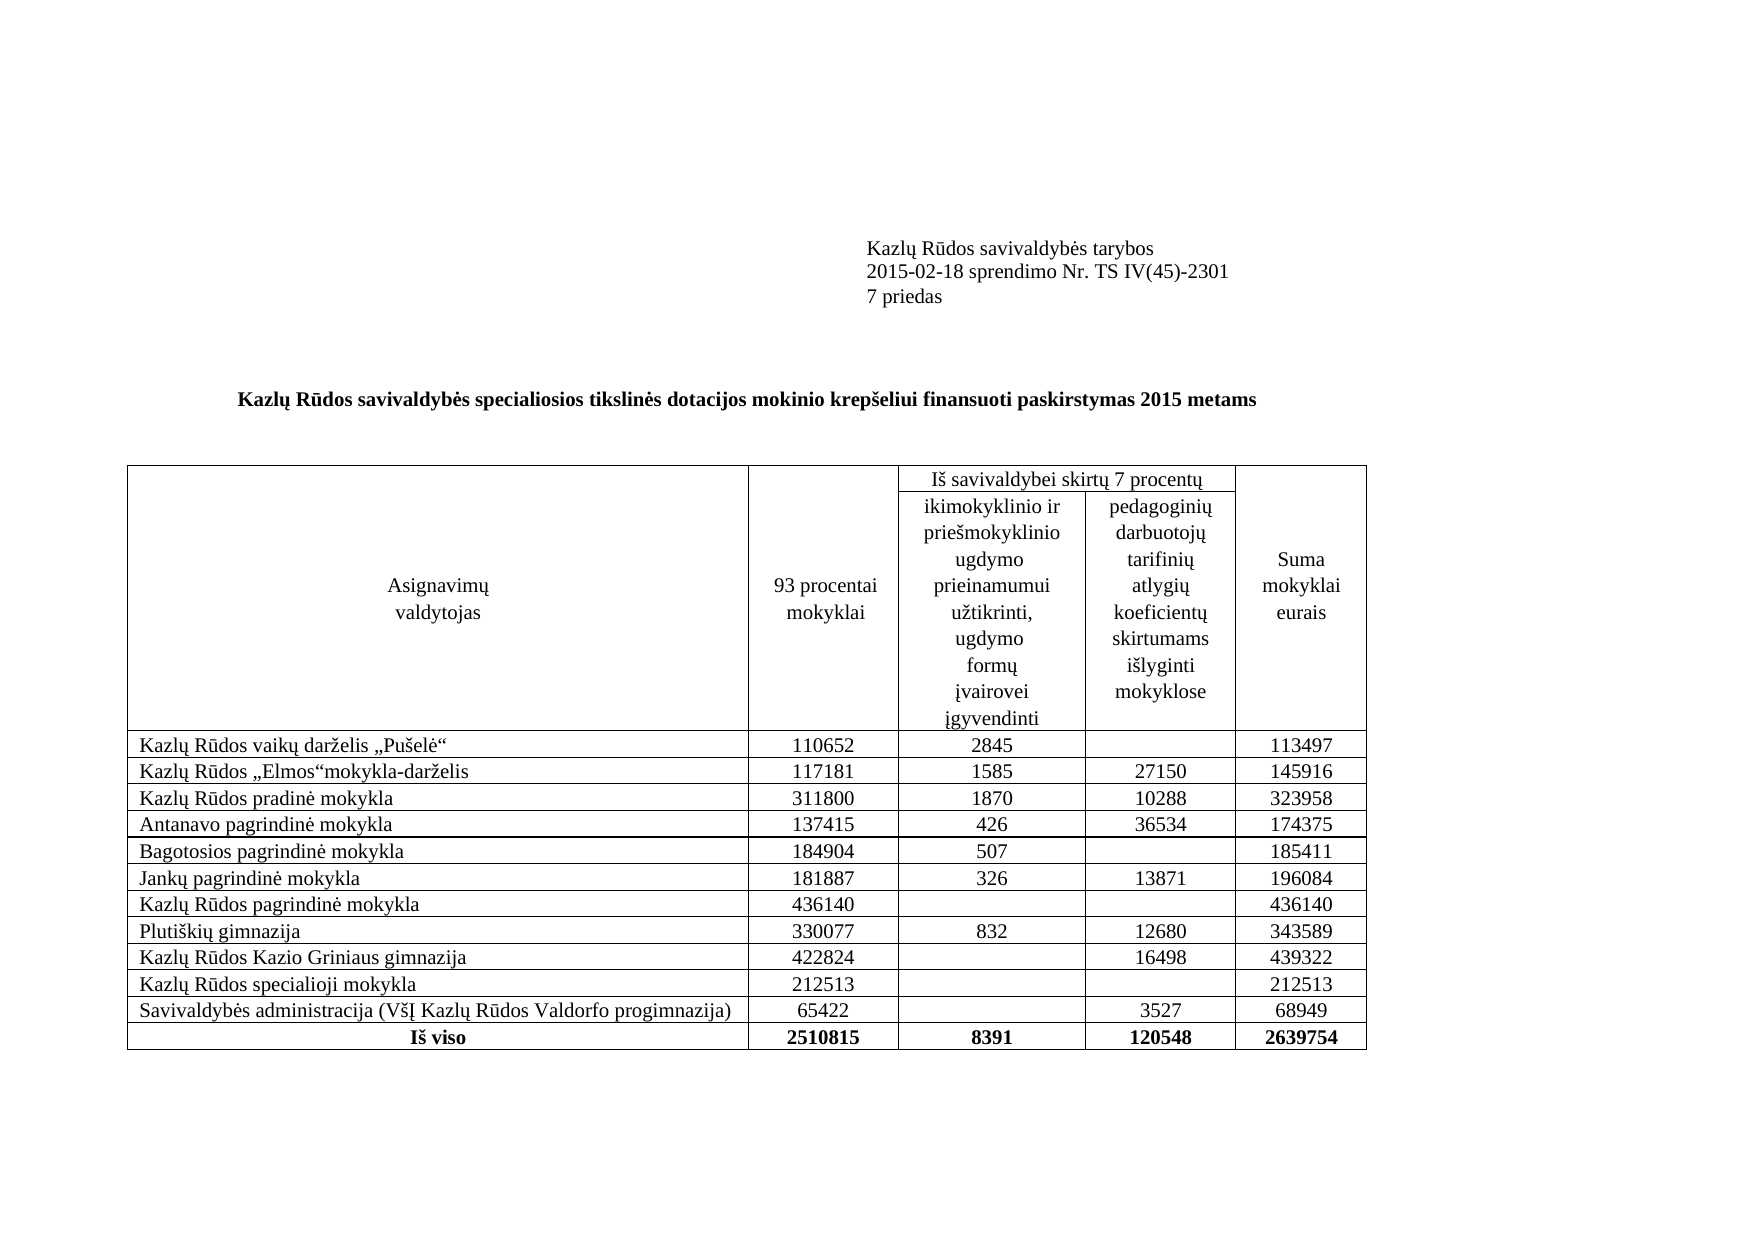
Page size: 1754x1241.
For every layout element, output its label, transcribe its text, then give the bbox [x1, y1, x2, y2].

table_header [857, 332, 1059, 358]
table_cell eurais [1236, 597, 1366, 624]
table_cell Savivaldybės administracija (VšĮ Kazlų Rūdos Valdorfo progimnazija) [128, 997, 748, 1022]
table_cell Kazlų Rūdos pagrindinė mokykla [128, 891, 748, 916]
table_cell [1059, 438, 1236, 464]
table_cell 68949 [1236, 997, 1366, 1022]
table_cell pedagoginių [1086, 492, 1235, 518]
table_cell valdytojas [128, 597, 748, 624]
table_cell mokyklose [1086, 677, 1235, 703]
table_cell 12680 [1086, 917, 1235, 943]
table_cell [1086, 704, 1235, 730]
table_cell [749, 624, 898, 650]
table_header [128, 332, 723, 358]
table_cell Bagotosios pagrindinė mokykla [128, 838, 748, 863]
table_cell [1236, 411, 1367, 438]
text 7 priedas [128, 283, 1636, 308]
table_cell [1059, 411, 1236, 438]
table_cell Kazlų Rūdos Kazio Griniaus gimnazija [128, 944, 748, 969]
table_cell darbuotojų [1086, 518, 1235, 544]
table_cell [1236, 466, 1366, 491]
table_cell Kazlų Rūdos „Elmos“mokykla-darželis [128, 758, 748, 783]
table_cell [128, 518, 748, 544]
table_cell [1236, 518, 1366, 544]
table_cell 436140 [1236, 891, 1366, 916]
table_cell 120548 [1086, 1023, 1235, 1049]
table_cell 16498 [1086, 944, 1235, 969]
table_cell [899, 891, 1085, 916]
table_cell [128, 411, 748, 438]
table_cell [128, 704, 748, 730]
table_cell Kazlų Rūdos savivaldybės specialiosios tikslinės dotacijos mokinio krepšeliui finansuoti paskirstymas 2015 metams [128, 385, 1367, 411]
table_cell [898, 411, 1059, 438]
table_cell [899, 944, 1085, 969]
table_cell [1086, 970, 1235, 996]
table_cell [128, 677, 748, 703]
table_cell 110652 [749, 731, 898, 757]
table_cell ugdymo [899, 624, 1085, 650]
table_cell 326 [899, 864, 1085, 889]
table_cell 436140 [749, 891, 898, 916]
table_cell koeficientų [1086, 597, 1235, 624]
table_cell [749, 650, 898, 677]
table_cell 832 [899, 917, 1085, 943]
table_cell ugdymo [899, 544, 1085, 571]
table_cell 137415 [749, 811, 898, 836]
text Kazlų Rūdos savivaldybės tarybos [128, 235, 1636, 259]
table_cell 185411 [1236, 838, 1366, 863]
table_cell 184904 [749, 838, 898, 863]
table_cell 311800 [749, 784, 898, 810]
table_cell [1213, 358, 1367, 385]
table_cell 181887 [749, 864, 898, 889]
table_cell 174375 [1236, 811, 1366, 836]
table_cell [898, 438, 1059, 464]
table_cell 330077 [749, 917, 898, 943]
table_header [1213, 332, 1367, 358]
table_cell tarifinių [1086, 544, 1235, 571]
table_cell [724, 358, 857, 385]
table_cell [857, 358, 1059, 385]
table_cell [749, 518, 898, 544]
table_cell 212513 [749, 970, 898, 996]
table_cell [749, 704, 898, 730]
table_cell [1236, 624, 1366, 650]
table_cell prieinamumui [899, 571, 1085, 597]
table_cell Jankų pagrindinė mokykla [128, 864, 748, 889]
text 2015-02-18 sprendimo Nr. TS IV(45)-2301 [128, 259, 1636, 283]
table_cell 65422 [749, 997, 898, 1022]
table_cell 145916 [1236, 758, 1366, 783]
table_cell [128, 358, 723, 385]
table_cell 2639754 [1236, 1023, 1366, 1049]
table_cell [748, 438, 898, 464]
table_cell mokyklai [749, 597, 898, 624]
table_cell 196084 [1236, 864, 1366, 889]
table_cell 93 procentai [749, 571, 898, 597]
table_cell Kazlų Rūdos vaikų darželis „Pušelė“ [128, 731, 748, 757]
table_cell Kazlų Rūdos pradinė mokykla [128, 784, 748, 810]
table_cell [1059, 358, 1213, 385]
table_cell 422824 [749, 944, 898, 969]
table_cell [1086, 838, 1235, 863]
table_cell [128, 438, 748, 464]
table_cell [1236, 650, 1366, 677]
table_cell įvairovei [899, 677, 1085, 703]
table_cell Iš savivaldybei skirtų 7 procentų [899, 466, 1235, 491]
table_cell priešmokyklinio [899, 518, 1085, 544]
table_cell [1236, 704, 1366, 730]
table_cell [899, 997, 1085, 1022]
table_cell Asignavimų [128, 571, 748, 597]
table_cell užtikrinti, [899, 597, 1085, 624]
table_cell [1236, 677, 1366, 703]
table_cell 13871 [1086, 864, 1235, 889]
table_cell [1086, 731, 1235, 757]
table_cell [128, 544, 748, 571]
table_cell [1236, 491, 1366, 518]
table_cell 1585 [899, 758, 1085, 783]
table_cell 2510815 [749, 1023, 898, 1049]
table_cell [128, 624, 748, 650]
table_cell [128, 466, 748, 491]
table_cell 113497 [1236, 731, 1366, 757]
table_cell 439322 [1236, 944, 1366, 969]
table_cell išlyginti [1086, 650, 1235, 677]
table_cell 3527 [1086, 997, 1235, 1022]
table_cell Kazlų Rūdos specialioji mokykla [128, 970, 748, 996]
table_cell įgyvendinti [899, 704, 1085, 730]
table_cell formų [899, 650, 1085, 677]
table_cell 10288 [1086, 784, 1235, 810]
table_cell ikimokyklinio ir [899, 492, 1085, 518]
table_cell 8391 [899, 1023, 1085, 1049]
table_cell atlygių [1086, 571, 1235, 597]
table_cell 117181 [749, 758, 898, 783]
table_cell [1086, 891, 1235, 916]
table_cell 2845 [899, 731, 1085, 757]
table_cell [748, 411, 898, 438]
table_cell 1870 [899, 784, 1085, 810]
table_cell 27150 [1086, 758, 1235, 783]
table_cell Antanavo pagrindinė mokykla [128, 811, 748, 836]
table_cell 36534 [1086, 811, 1235, 836]
table_cell mokyklai [1236, 571, 1366, 597]
table_cell [1236, 438, 1367, 464]
table_cell [899, 970, 1085, 996]
table_cell [749, 677, 898, 703]
table_cell [749, 466, 898, 491]
table_cell Plutiškių gimnazija [128, 917, 748, 943]
table_cell [749, 544, 898, 571]
table_cell 426 [899, 811, 1085, 836]
table_header [1059, 332, 1213, 358]
table_cell [128, 650, 748, 677]
table_cell 507 [899, 838, 1085, 863]
table_cell 343589 [1236, 917, 1366, 943]
table_cell 323958 [1236, 784, 1366, 810]
table_cell 212513 [1236, 970, 1366, 996]
table_cell Iš viso [128, 1023, 748, 1049]
table_cell [128, 491, 748, 518]
table_cell [749, 491, 898, 518]
table_cell skirtumams [1086, 624, 1235, 650]
table_header [724, 332, 857, 358]
table_cell Suma [1236, 544, 1366, 571]
